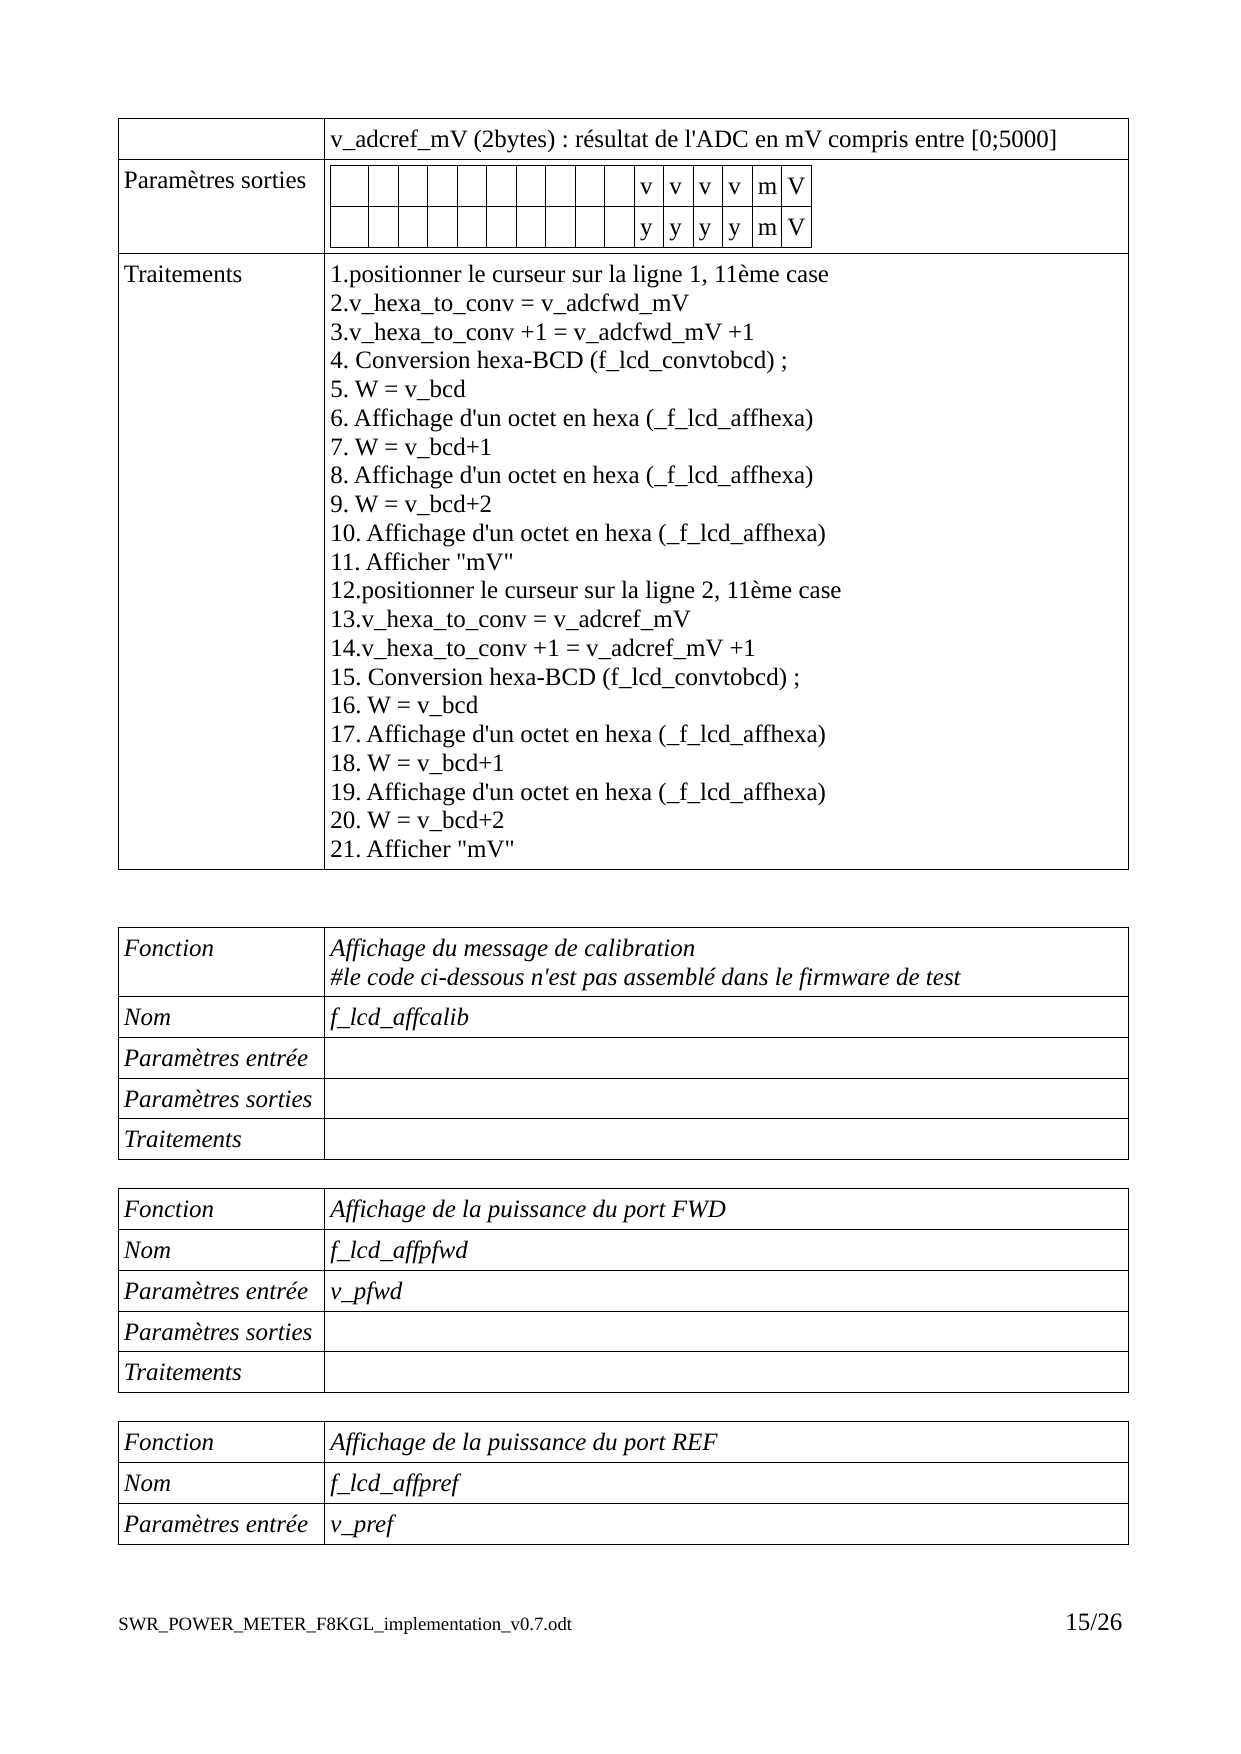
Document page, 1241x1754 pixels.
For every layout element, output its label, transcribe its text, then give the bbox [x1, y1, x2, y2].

table_cell [325, 1079, 1128, 1118]
table_cell f_lcd_affpfwd [325, 1230, 1128, 1270]
table_cell m [753, 207, 781, 247]
table_cell [517, 207, 545, 247]
table_cell [458, 207, 486, 247]
table_cell Nom [119, 1463, 324, 1503]
table_cell [369, 207, 398, 247]
table_cell f_lcd_affpref [325, 1463, 1128, 1503]
table_cell Paramètres sorties [119, 1079, 324, 1118]
table_cell y [694, 207, 722, 247]
table_cell V [782, 207, 811, 247]
table_header Affichage de la puissance du port FWD [325, 1189, 1128, 1229]
table_cell v_adcref_mV (2bytes) : résultat de l'ADC en mV compris entre [0;5000] [325, 119, 1128, 159]
table_cell [325, 1038, 1128, 1078]
table_header [331, 166, 368, 206]
table_cell Traitements [119, 1352, 324, 1392]
table_cell y [635, 207, 663, 247]
table_cell y [723, 207, 752, 247]
table_header [546, 166, 575, 206]
table_cell Paramètres entrée [119, 1271, 324, 1311]
table_header [576, 166, 604, 206]
table_cell [576, 207, 604, 247]
table_cell Paramètres sorties [119, 160, 324, 253]
table_header Fonction [119, 928, 324, 996]
table_cell f_lcd_affcalib [325, 997, 1128, 1037]
table_cell v_pfwd [325, 1271, 1128, 1311]
table_header v [694, 166, 722, 206]
table_cell 1.positionner le curseur sur la ligne 1, 11ème case 2.v_hexa_to_conv = v_adcfwd_mV 3.v_hexa_to_conv +1 = v_adcfwd_mV +1 4. Conversion hexa-BCD (f_lcd_convtobcd) ; 5. W = v_bcd 6. Affichage d'un octet en hexa (_f_lcd_affhexa) 7. W = v_bcd+1 8. Affichage d'un octet en hexa (_f_lcd_affhexa) 9. W = v_bcd+2 10. Affichage d'un octet en hexa (_f_lcd_affhexa) 11. Afficher "mV" 12.positionner le curseur sur la ligne 2, 11ème case 13.v_hexa_to_conv = v_adcref_mV 14.v_hexa_to_conv +1 = v_adcref_mV +1 15. Conversion hexa-BCD (f_lcd_convtobcd) ; 16. W = v_bcd 17. Affichage d'un octet en hexa (_f_lcd_affhexa) 18. W = v_bcd+1 19. Affichage d'un octet en hexa (_f_lcd_affhexa) 20. W = v_bcd+2 21. Afficher "mV" [325, 254, 1128, 869]
table_cell [487, 207, 516, 247]
table_header [399, 166, 427, 206]
table_header [369, 166, 398, 206]
table_cell Paramètres entrée [119, 1038, 324, 1078]
table_cell [325, 1312, 1128, 1351]
table_cell Nom [119, 997, 324, 1037]
table_cell Traitements [119, 254, 324, 869]
table_header v [723, 166, 752, 206]
table_header [605, 166, 634, 206]
table_cell [325, 160, 1128, 253]
table_cell [331, 207, 368, 247]
table_cell [119, 119, 324, 159]
table_header Affichage du message de calibration #le code ci-dessous n'est pas assemblé dans le firmware de test [325, 928, 1128, 996]
table_header V [782, 166, 811, 206]
table_header v [664, 166, 693, 206]
table_cell Paramètres entrée [119, 1504, 324, 1543]
table_header v [635, 166, 663, 206]
table_cell [428, 207, 457, 247]
table_header Fonction [119, 1422, 324, 1462]
table_cell [605, 207, 634, 247]
table_cell Traitements [119, 1119, 324, 1159]
table_header [458, 166, 486, 206]
table_cell [399, 207, 427, 247]
table_cell [325, 1119, 1128, 1159]
table_cell Nom [119, 1230, 324, 1270]
table_header Fonction [119, 1189, 324, 1229]
table_header [428, 166, 457, 206]
table_cell [546, 207, 575, 247]
table_header m [753, 166, 781, 206]
table_header [517, 166, 545, 206]
table_header Affichage de la puissance du port REF [325, 1422, 1128, 1462]
table_cell [325, 1352, 1128, 1392]
table_header [487, 166, 516, 206]
table_cell y [664, 207, 693, 247]
table_cell v_pref [325, 1504, 1128, 1543]
table_cell Paramètres sorties [119, 1312, 324, 1351]
